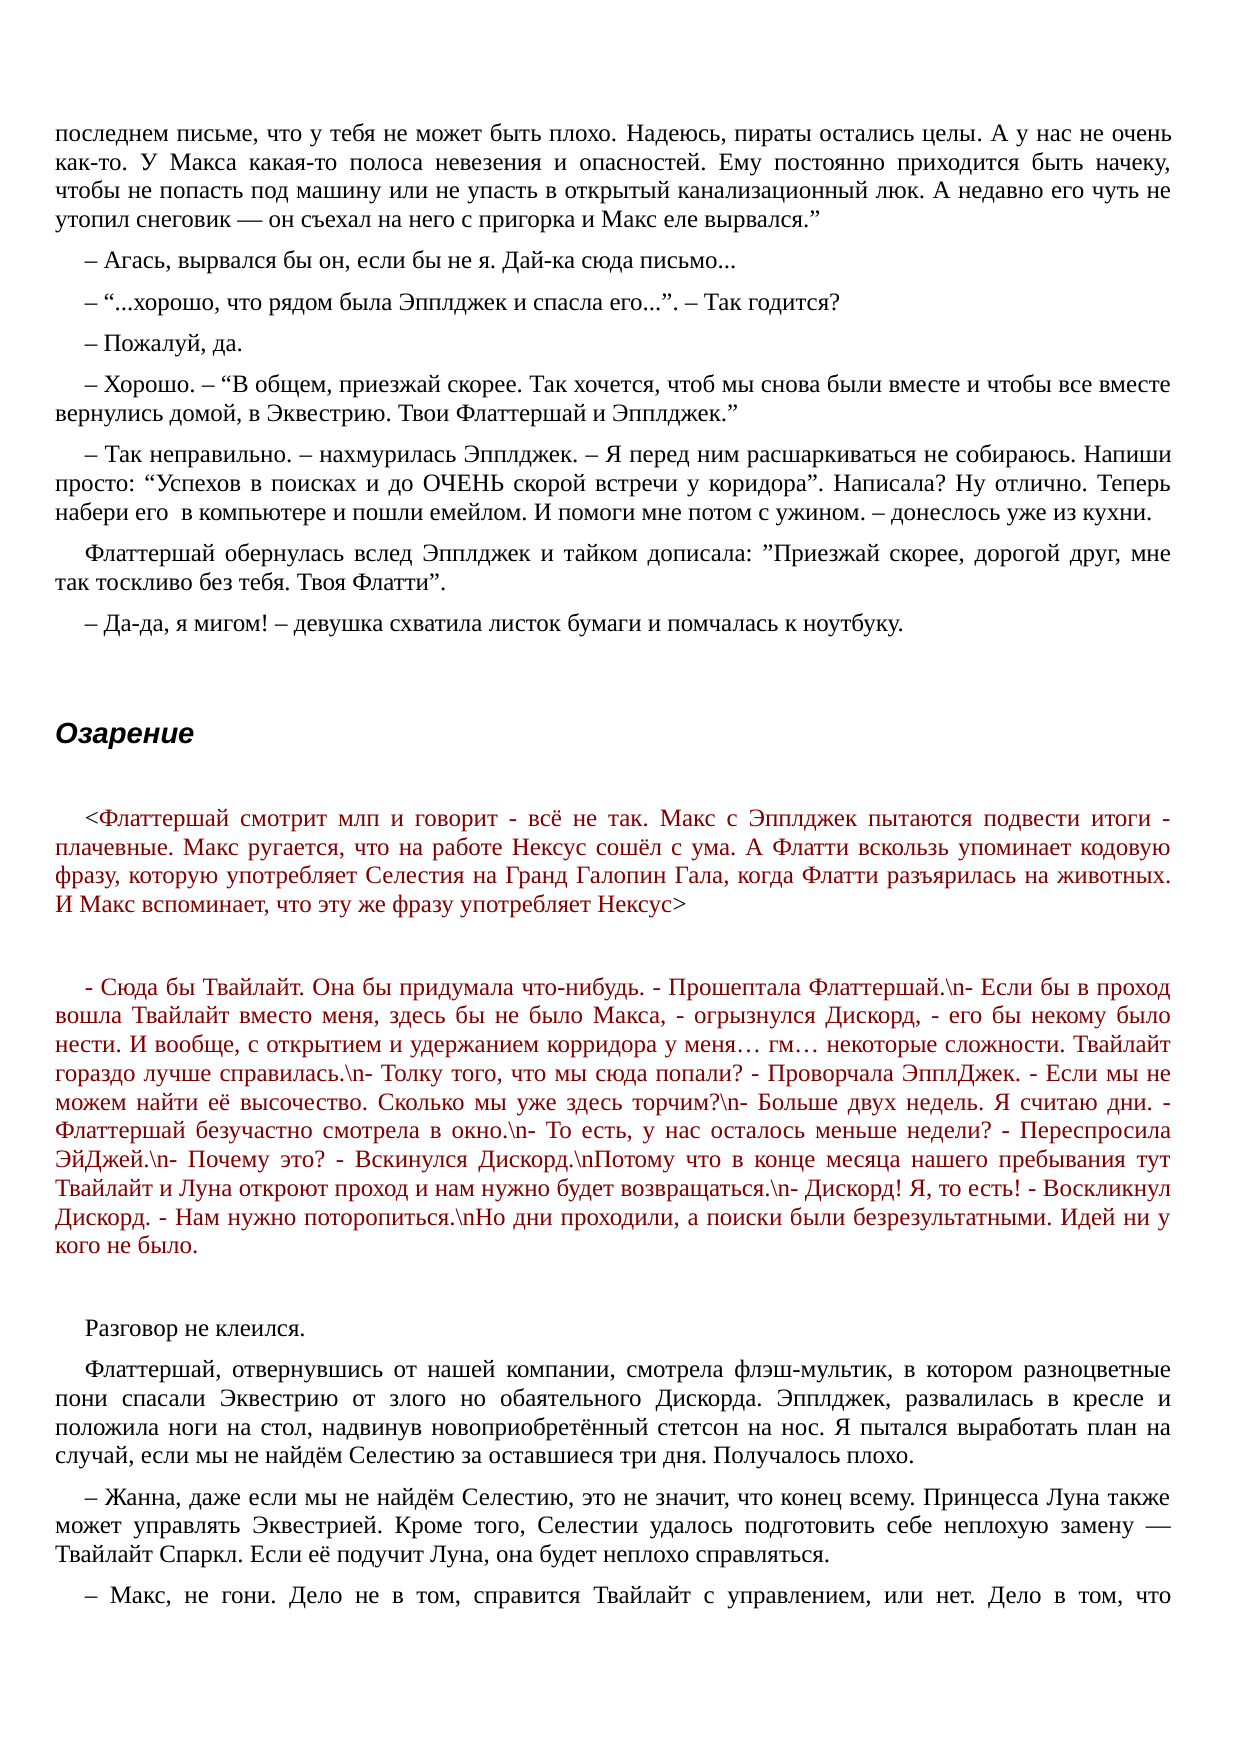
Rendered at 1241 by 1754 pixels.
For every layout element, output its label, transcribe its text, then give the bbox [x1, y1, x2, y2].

text - Сюда бы Твайлайт. Она бы придумала что-нибудь. - Прошептала Флаттершай.\n- Если бы в проход вошла Твайлайт вместо меня, здесь бы не было Макса, - огрызнулся Дискорд, - его бы некому было нести. И вообще, с открытием и удержанием корридора у меня… гм… некоторые сложности. Твайлайт гораздо лучше справилась.\n- Толку того, что мы сюда попали? - Проворчала ЭпплДжек. - Если мы не можем найти её высочество. Сколько мы уже здесь торчим?\n- Больше двух недель. Я считаю дни. - Флаттершай безучастно смотрела в окно.\n- То есть, у нас осталось меньше недели? - Переспросила ЭйДжей.\n- Почему это? - Вскинулся Дискорд.\nПотому что в конце месяца нашего пребывания тут Твайлайт и Луна откроют проход и нам нужно будет возвращаться.\n- Дискорд! Я, то есть! - Воскликнул Дискорд. - Нам нужно поторопиться.\nНо дни проходили, а поиски были безрезультатными. Идей ни у кого не было. [55, 972, 1172, 1259]
text – Пожалуй, да. [55, 328, 1172, 357]
text последнем письме, что у тебя не может быть плохо. Надеюсь, пираты остались целы. А у нас не очень как-то. У Макса какая-то полоса невезения и опасностей. Ему постоянно приходится быть начеку, чтобы не попасть под машину или не упасть в открытый канализационный люк. А недавно его чуть не утопил снеговик — он съехал на него с пригорка и Макс еле вырвался.” [55, 118, 1172, 233]
text Флаттершай обернулась вслед Эпплджек и тайком дописала: ”Приезжай скорее, дорогой друг, мне так тоскливо без тебя. Твоя Флатти”. [55, 538, 1172, 596]
text – Хорошо. – “В общем, приезжай скорее. Так хочется, чтоб мы снова были вместе и чтобы все вместе вернулись домой, в Эквестрию. Твои Флаттершай и Эпплджек.” [55, 369, 1172, 427]
text Разговор не клеился. [55, 1313, 1172, 1342]
text – Так неправильно. – нахмурилась Эпплджек. – Я перед ним расшаркиваться не собираюсь. Напиши просто: “Успехов в поисках и до ОЧЕНЬ скорой встречи у коридора”. Написала? Ну отлично. Теперь набери его в компьютере и пошли емейлом. И помоги мне потом с ужином. – донеслось уже из кухни. [55, 439, 1172, 526]
text – Агась, вырвался бы он, если бы не я. Дай-ка сюда письмо... [55, 246, 1172, 274]
text Флаттершай, отвернувшись от нашей компании, смотрела флэш-мультик, в котором разноцветные пони спасали Эквестрию от злого но обаятельного Дискорда. Эпплджек, развалилась в кресле и положила ноги на стол, надвинув новоприобретённый стетсон на нос. Я пытался выработать план на случай, если мы не найдём Селестию за оставшиеся три дня. Получалось плохо. [55, 1354, 1172, 1469]
text – Макс, не гони. Дело не в том, справится Твайлайт с управлением, или нет. Дело в том, что [55, 1580, 1172, 1609]
subtitle Озарение [55, 716, 1172, 749]
text – Жанна, даже если мы не найдём Селестию, это не значит, что конец всему. Принцесса Луна также может управлять Эквестрией. Кроме того, Селестии удалось подготовить себе неплохую замену — Твайлайт Спаркл. Если её подучит Луна, она будет неплохо справляться. [55, 1482, 1172, 1568]
text – Да-да, я мигом! – девушка схватила листок бумаги и помчалась к ноутбуку. [55, 608, 1172, 637]
text <Флаттершай смотрит млп и говорит - всё не так. Макс с Эпплджек пытаются подвести итоги - плачевные. Макс ругается, что на работе Нексус сошёл с ума. А Флатти вскользь упоминает кодовую фразу, которую употребляет Селестия на Гранд Галопин Гала, когда Флатти разъярилась на животных. И Макс вспоминает, что эту же фразу употребляет Нексус> [55, 803, 1172, 918]
text – “...хорошо, что рядом была Эпплджек и спасла его...”. – Так годится? [55, 287, 1172, 316]
